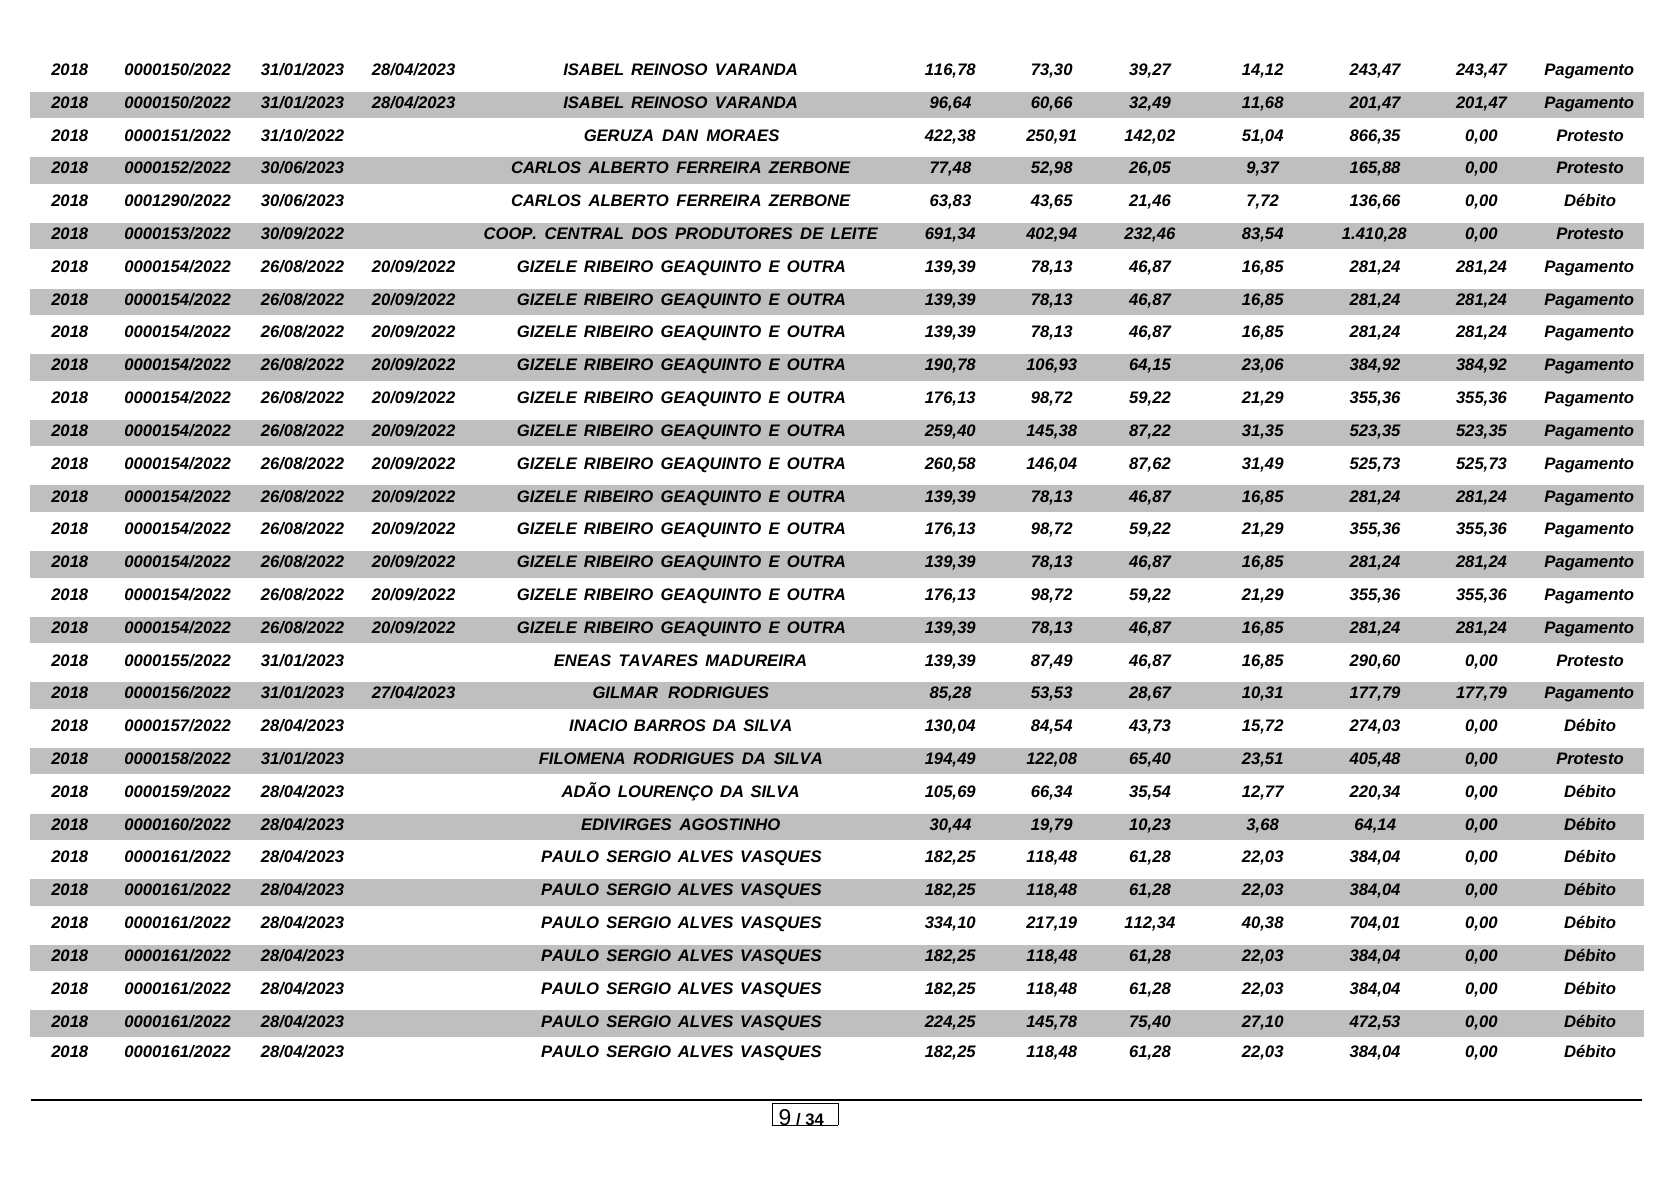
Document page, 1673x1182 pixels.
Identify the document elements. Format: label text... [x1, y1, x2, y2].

table_cell 20/09/2022 [358, 551, 469, 578]
table_cell 32,49 [1101, 92, 1209, 118]
table_cell 20/09/2022 [358, 617, 469, 643]
table_cell 30,44 [902, 814, 1001, 840]
table_cell GIZELE RIBEIRO GEAQUINTO E OUTRA [469, 446, 902, 485]
table_cell 23,51 [1209, 748, 1313, 774]
table_cell 0000160/2022 [105, 814, 245, 840]
table_header 73,30 [1001, 60, 1101, 92]
table_cell 64,14 [1313, 814, 1432, 840]
table_cell 0000154/2022 [105, 485, 245, 512]
table_cell 422,38 [902, 118, 1001, 157]
table_cell Protesto [1524, 157, 1644, 184]
table_header 2018 [30, 60, 105, 92]
table_cell GIZELE RIBEIRO GEAQUINTO E OUTRA [469, 420, 902, 446]
table_cell 26/08/2022 [245, 420, 358, 446]
table_header 14,12 [1209, 60, 1313, 92]
table_cell 26/08/2022 [245, 551, 358, 578]
table_cell [358, 643, 469, 682]
table_header 116,78 [902, 60, 1001, 92]
table_cell 355,36 [1313, 381, 1432, 420]
table_cell [358, 906, 469, 945]
table_cell 2018 [30, 945, 105, 971]
table_cell Pagamento [1524, 617, 1644, 643]
table_cell [358, 118, 469, 157]
table_cell 22,03 [1209, 971, 1313, 1010]
table_cell Pagamento [1524, 485, 1644, 512]
table_cell 260,58 [902, 446, 1001, 485]
table_cell 384,04 [1313, 879, 1432, 906]
table_cell GIZELE RIBEIRO GEAQUINTO E OUTRA [469, 485, 902, 512]
table_cell 0000154/2022 [105, 381, 245, 420]
table_cell 866,35 [1313, 118, 1432, 157]
table_cell 26/08/2022 [245, 446, 358, 485]
table_cell 7,72 [1209, 184, 1313, 223]
table_cell 250,91 [1001, 118, 1101, 157]
table_cell 0000161/2022 [105, 906, 245, 945]
table_cell 0000154/2022 [105, 420, 245, 446]
table_cell 98,72 [1001, 381, 1101, 420]
table_cell 281,24 [1313, 551, 1432, 578]
table_cell GIZELE RIBEIRO GEAQUINTO E OUTRA [469, 578, 902, 617]
table_cell GIZELE RIBEIRO GEAQUINTO E OUTRA [469, 512, 902, 551]
table_cell 20/09/2022 [358, 315, 469, 354]
table_cell 0000161/2022 [105, 1010, 245, 1037]
table_cell 2018 [30, 381, 105, 420]
table_cell [358, 223, 469, 249]
table_cell 118,48 [1001, 945, 1101, 971]
table_cell 9,37 [1209, 157, 1313, 184]
table_cell 0000161/2022 [105, 971, 245, 1010]
table_cell Pagamento [1524, 381, 1644, 420]
table_cell ENEAS TAVARES MADUREIRA [469, 643, 902, 682]
table_cell 0001290/2022 [105, 184, 245, 223]
table_cell 66,34 [1001, 775, 1101, 813]
table_cell PAULO SERGIO ALVES VASQUES [469, 1037, 902, 1063]
table_cell Débito [1524, 1037, 1644, 1063]
table_cell 21,29 [1209, 512, 1313, 551]
table_cell 64,15 [1101, 354, 1209, 381]
table_cell INACIO BARROS DA SILVA [469, 709, 902, 748]
table_cell 87,62 [1101, 446, 1209, 485]
table_cell 2018 [30, 971, 105, 1010]
table_cell 130,04 [902, 709, 1001, 748]
table_cell 0000157/2022 [105, 709, 245, 748]
table_cell 176,13 [902, 578, 1001, 617]
table_cell 0000150/2022 [105, 92, 245, 118]
table_cell 46,87 [1101, 315, 1209, 354]
table_cell ADÃO LOURENÇO DA SILVA [469, 775, 902, 813]
table_cell 0,00 [1432, 971, 1524, 1010]
table_cell 31/01/2023 [245, 748, 358, 774]
table_cell 2018 [30, 1037, 105, 1063]
table_cell Pagamento [1524, 92, 1644, 118]
table_cell Pagamento [1524, 315, 1644, 354]
table_cell 384,04 [1313, 971, 1432, 1010]
table_header 31/01/2023 [245, 60, 358, 92]
table_cell 2018 [30, 250, 105, 288]
table_cell PAULO SERGIO ALVES VASQUES [469, 945, 902, 971]
table_cell 21,46 [1101, 184, 1209, 223]
table_cell Protesto [1524, 748, 1644, 774]
table_cell 0,00 [1432, 748, 1524, 774]
table_cell PAULO SERGIO ALVES VASQUES [469, 840, 902, 879]
table_cell 165,88 [1313, 157, 1432, 184]
table_cell 28/04/2023 [245, 1010, 358, 1037]
table_cell 220,34 [1313, 775, 1432, 813]
table_cell 201,47 [1313, 92, 1432, 118]
table_cell 122,08 [1001, 748, 1101, 774]
table_cell 26/08/2022 [245, 381, 358, 420]
table_cell 2018 [30, 709, 105, 748]
table_cell 355,36 [1313, 512, 1432, 551]
table_cell 19,79 [1001, 814, 1101, 840]
table_cell 2018 [30, 118, 105, 157]
table_cell 2018 [30, 814, 105, 840]
table_cell 28/04/2023 [245, 775, 358, 813]
table_cell 31/01/2023 [245, 643, 358, 682]
table_cell 2018 [30, 748, 105, 774]
table_cell 118,48 [1001, 840, 1101, 879]
table_cell 0,00 [1432, 709, 1524, 748]
table_cell 0000161/2022 [105, 1037, 245, 1063]
table_cell 26/08/2022 [245, 354, 358, 381]
table_cell 691,34 [902, 223, 1001, 249]
table_cell 0,00 [1432, 1037, 1524, 1063]
table_cell PAULO SERGIO ALVES VASQUES [469, 971, 902, 1010]
table_cell 182,25 [902, 879, 1001, 906]
table_cell 16,85 [1209, 643, 1313, 682]
table_cell 78,13 [1001, 485, 1101, 512]
table_cell 26/08/2022 [245, 250, 358, 288]
table_cell 384,92 [1432, 354, 1524, 381]
table_cell 139,39 [902, 289, 1001, 315]
table_cell 405,48 [1313, 748, 1432, 774]
table_header 243,47 [1432, 60, 1524, 92]
table_cell 27,10 [1209, 1010, 1313, 1037]
table_cell 281,24 [1432, 617, 1524, 643]
table_cell 61,28 [1101, 1037, 1209, 1063]
table_cell Débito [1524, 775, 1644, 813]
table_cell Pagamento [1524, 512, 1644, 551]
table_cell 2018 [30, 420, 105, 446]
table_cell FILOMENA RODRIGUES DA SILVA [469, 748, 902, 774]
table_cell 176,13 [902, 381, 1001, 420]
table_cell 232,46 [1101, 223, 1209, 249]
table_cell 2018 [30, 643, 105, 682]
table_cell 0000158/2022 [105, 748, 245, 774]
table_cell 16,85 [1209, 617, 1313, 643]
table_cell 0000161/2022 [105, 945, 245, 971]
table_cell PAULO SERGIO ALVES VASQUES [469, 1010, 902, 1037]
table_cell 61,28 [1101, 971, 1209, 1010]
table_cell 26/08/2022 [245, 485, 358, 512]
table_cell 0,00 [1432, 223, 1524, 249]
table_cell 53,53 [1001, 682, 1101, 709]
table_cell 355,36 [1432, 381, 1524, 420]
table_cell 2018 [30, 289, 105, 315]
table_cell 118,48 [1001, 879, 1101, 906]
table_cell 182,25 [902, 1037, 1001, 1063]
table_cell Pagamento [1524, 578, 1644, 617]
table_cell 87,49 [1001, 643, 1101, 682]
table_cell 20/09/2022 [358, 578, 469, 617]
table_cell 259,40 [902, 420, 1001, 446]
table_cell 525,73 [1313, 446, 1432, 485]
table_cell EDIVIRGES AGOSTINHO [469, 814, 902, 840]
table_cell 0,00 [1432, 184, 1524, 223]
table_cell 281,24 [1432, 315, 1524, 354]
table_cell 146,04 [1001, 446, 1101, 485]
table_cell Débito [1524, 1010, 1644, 1037]
table_cell 20/09/2022 [358, 354, 469, 381]
table_cell 0,00 [1432, 775, 1524, 813]
table_cell COOP. CENTRAL DOS PRODUTORES DE LEITE [469, 223, 902, 249]
table_cell 281,24 [1432, 551, 1524, 578]
table_header ISABEL REINOSO VARANDA [469, 60, 902, 92]
table_cell 2018 [30, 446, 105, 485]
table_cell 0000154/2022 [105, 578, 245, 617]
table_cell 355,36 [1432, 512, 1524, 551]
table_cell [358, 814, 469, 840]
table_cell 10,31 [1209, 682, 1313, 709]
table_cell 20/09/2022 [358, 446, 469, 485]
table_cell 139,39 [902, 485, 1001, 512]
table_cell 43,65 [1001, 184, 1101, 223]
table_cell 118,48 [1001, 971, 1101, 1010]
table_cell 11,68 [1209, 92, 1313, 118]
table_cell 355,36 [1313, 578, 1432, 617]
table_cell 0000154/2022 [105, 289, 245, 315]
table_cell 26/08/2022 [245, 578, 358, 617]
table_cell 384,92 [1313, 354, 1432, 381]
table_cell 525,73 [1432, 446, 1524, 485]
table_cell 2018 [30, 551, 105, 578]
table_cell 2018 [30, 617, 105, 643]
table_cell [358, 748, 469, 774]
table_cell 0,00 [1432, 879, 1524, 906]
table_cell 0000156/2022 [105, 682, 245, 709]
table_cell 31/10/2022 [245, 118, 358, 157]
table_cell 0000154/2022 [105, 512, 245, 551]
table_cell GIZELE RIBEIRO GEAQUINTO E OUTRA [469, 551, 902, 578]
table_cell 704,01 [1313, 906, 1432, 945]
table_cell 2018 [30, 879, 105, 906]
table_cell 0000161/2022 [105, 879, 245, 906]
table_cell 2018 [30, 485, 105, 512]
table_cell Pagamento [1524, 446, 1644, 485]
table_cell [358, 840, 469, 879]
table_cell Protesto [1524, 643, 1644, 682]
table_cell 139,39 [902, 643, 1001, 682]
table_cell 0000154/2022 [105, 551, 245, 578]
table_cell 10,23 [1101, 814, 1209, 840]
table_cell 0000161/2022 [105, 840, 245, 879]
table_cell 78,13 [1001, 315, 1101, 354]
table_cell 78,13 [1001, 250, 1101, 288]
table_cell Débito [1524, 879, 1644, 906]
table_cell 30/06/2023 [245, 184, 358, 223]
table_cell 98,72 [1001, 512, 1101, 551]
table_cell 201,47 [1432, 92, 1524, 118]
table_header 243,47 [1313, 60, 1432, 92]
table_cell [358, 775, 469, 813]
table_cell 334,10 [902, 906, 1001, 945]
table_cell Débito [1524, 840, 1644, 879]
table_cell 16,85 [1209, 289, 1313, 315]
table_cell 136,66 [1313, 184, 1432, 223]
table_cell 182,25 [902, 840, 1001, 879]
table_cell 12,77 [1209, 775, 1313, 813]
table_cell 28/04/2023 [245, 945, 358, 971]
table_cell 28/04/2023 [245, 879, 358, 906]
table_cell 177,79 [1313, 682, 1432, 709]
table_cell Protesto [1524, 223, 1644, 249]
table_cell 0000155/2022 [105, 643, 245, 682]
table_cell 28/04/2023 [245, 1037, 358, 1063]
table_cell 59,22 [1101, 578, 1209, 617]
table_cell 139,39 [902, 250, 1001, 288]
table_cell 384,04 [1313, 840, 1432, 879]
table_cell 84,54 [1001, 709, 1101, 748]
table_cell 21,29 [1209, 578, 1313, 617]
table_cell 281,24 [1313, 315, 1432, 354]
table_cell 26/08/2022 [245, 315, 358, 354]
table_cell 281,24 [1313, 289, 1432, 315]
table_cell 46,87 [1101, 617, 1209, 643]
table_cell GIZELE RIBEIRO GEAQUINTO E OUTRA [469, 289, 902, 315]
table_cell 2018 [30, 354, 105, 381]
table_cell 384,04 [1313, 1037, 1432, 1063]
table_cell 2018 [30, 775, 105, 813]
table_cell Débito [1524, 945, 1644, 971]
table_cell Pagamento [1524, 289, 1644, 315]
table_cell 0,00 [1432, 643, 1524, 682]
table_cell 274,03 [1313, 709, 1432, 748]
table_cell 16,85 [1209, 485, 1313, 512]
table_cell 176,13 [902, 512, 1001, 551]
table_cell CARLOS ALBERTO FERREIRA ZERBONE [469, 157, 902, 184]
table_cell 26/08/2022 [245, 289, 358, 315]
table_cell 2018 [30, 223, 105, 249]
table_cell Pagamento [1524, 682, 1644, 709]
table_cell 106,93 [1001, 354, 1101, 381]
table_cell 0,00 [1432, 840, 1524, 879]
table_cell 112,34 [1101, 906, 1209, 945]
table_cell 26/08/2022 [245, 617, 358, 643]
table_cell 281,24 [1313, 485, 1432, 512]
table_cell GERUZA DAN MORAES [469, 118, 902, 157]
table_cell 145,78 [1001, 1010, 1101, 1037]
table_cell 105,69 [902, 775, 1001, 813]
table_cell [358, 709, 469, 748]
table_cell 402,94 [1001, 223, 1101, 249]
table_cell Protesto [1524, 118, 1644, 157]
table_header Pagamento [1524, 60, 1644, 92]
table_cell 20/09/2022 [358, 250, 469, 288]
table_cell 22,03 [1209, 879, 1313, 906]
table_cell 2018 [30, 512, 105, 551]
table_cell 28,67 [1101, 682, 1209, 709]
table_cell 194,49 [902, 748, 1001, 774]
table_cell 23,06 [1209, 354, 1313, 381]
table_cell 98,72 [1001, 578, 1101, 617]
table_cell 1.410,28 [1313, 223, 1432, 249]
table_cell 87,22 [1101, 420, 1209, 446]
table_cell [358, 184, 469, 223]
table_cell 281,24 [1432, 289, 1524, 315]
table_cell Débito [1524, 814, 1644, 840]
table_cell 0000151/2022 [105, 118, 245, 157]
table_cell CARLOS ALBERTO FERREIRA ZERBONE [469, 184, 902, 223]
table_cell Pagamento [1524, 420, 1644, 446]
table_cell 0000154/2022 [105, 354, 245, 381]
table_cell 118,48 [1001, 1037, 1101, 1063]
table_cell 30/06/2023 [245, 157, 358, 184]
table_cell Débito [1524, 709, 1644, 748]
table_cell 96,64 [902, 92, 1001, 118]
table_cell 355,36 [1432, 578, 1524, 617]
table_header 39,27 [1101, 60, 1209, 92]
table_cell 472,53 [1313, 1010, 1432, 1037]
table_cell 20/09/2022 [358, 289, 469, 315]
table_cell 61,28 [1101, 840, 1209, 879]
table_cell GIZELE RIBEIRO GEAQUINTO E OUTRA [469, 617, 902, 643]
table_cell Pagamento [1524, 354, 1644, 381]
table_cell 46,87 [1101, 485, 1209, 512]
table_cell 27/04/2023 [358, 682, 469, 709]
table_cell 0000154/2022 [105, 446, 245, 485]
table_cell [358, 945, 469, 971]
table_cell 2018 [30, 840, 105, 879]
table_cell 46,87 [1101, 551, 1209, 578]
table_cell 0,00 [1432, 814, 1524, 840]
table_cell 523,35 [1313, 420, 1432, 446]
table_cell GILMAR RODRIGUES [469, 682, 902, 709]
table_cell 20/09/2022 [358, 485, 469, 512]
table_cell 0000153/2022 [105, 223, 245, 249]
table_cell 43,73 [1101, 709, 1209, 748]
table_cell 28/04/2023 [245, 814, 358, 840]
table_cell 0,00 [1432, 945, 1524, 971]
table_cell 22,03 [1209, 945, 1313, 971]
table_cell 60,66 [1001, 92, 1101, 118]
table_cell 83,54 [1209, 223, 1313, 249]
table_cell 139,39 [902, 617, 1001, 643]
table_cell 52,98 [1001, 157, 1101, 184]
table_cell 26/08/2022 [245, 512, 358, 551]
table_cell 281,24 [1313, 250, 1432, 288]
table_cell 77,48 [902, 157, 1001, 184]
table_cell 2018 [30, 578, 105, 617]
table_cell GIZELE RIBEIRO GEAQUINTO E OUTRA [469, 381, 902, 420]
table_cell 182,25 [902, 945, 1001, 971]
table_cell 78,13 [1001, 289, 1101, 315]
table_cell Débito [1524, 184, 1644, 223]
table_cell 0000154/2022 [105, 315, 245, 354]
table_cell 78,13 [1001, 617, 1101, 643]
table_cell 281,24 [1432, 485, 1524, 512]
table_cell 281,24 [1313, 617, 1432, 643]
table_cell 22,03 [1209, 1037, 1313, 1063]
table_cell 16,85 [1209, 315, 1313, 354]
table_cell GIZELE RIBEIRO GEAQUINTO E OUTRA [469, 354, 902, 381]
table_cell 0000152/2022 [105, 157, 245, 184]
table_cell 51,04 [1209, 118, 1313, 157]
table_cell [358, 879, 469, 906]
table_cell ISABEL REINOSO VARANDA [469, 92, 902, 118]
table_cell PAULO SERGIO ALVES VASQUES [469, 879, 902, 906]
table_cell 31,35 [1209, 420, 1313, 446]
table_cell 28/04/2023 [245, 906, 358, 945]
table_cell 46,87 [1101, 250, 1209, 288]
table_cell 0,00 [1432, 1010, 1524, 1037]
table_cell 20/09/2022 [358, 420, 469, 446]
table_cell 217,19 [1001, 906, 1101, 945]
table_cell 35,54 [1101, 775, 1209, 813]
table_cell [358, 1037, 469, 1063]
table_cell 28/04/2023 [245, 709, 358, 748]
table_cell 16,85 [1209, 250, 1313, 288]
table_cell 61,28 [1101, 879, 1209, 906]
table_cell 281,24 [1432, 250, 1524, 288]
table_cell 31/01/2023 [245, 682, 358, 709]
table_cell 0000154/2022 [105, 617, 245, 643]
table_cell 384,04 [1313, 945, 1432, 971]
table_cell 78,13 [1001, 551, 1101, 578]
table_cell PAULO SERGIO ALVES VASQUES [469, 906, 902, 945]
table_cell Débito [1524, 971, 1644, 1010]
table_cell 30/09/2022 [245, 223, 358, 249]
table_cell 65,40 [1101, 748, 1209, 774]
table_cell 28/04/2023 [245, 971, 358, 1010]
table_cell 0,00 [1432, 118, 1524, 157]
table_cell 85,28 [902, 682, 1001, 709]
table_cell 3,68 [1209, 814, 1313, 840]
table_cell 46,87 [1101, 643, 1209, 682]
table_cell 2018 [30, 157, 105, 184]
table_cell 46,87 [1101, 289, 1209, 315]
table_cell GIZELE RIBEIRO GEAQUINTO E OUTRA [469, 250, 902, 288]
table_cell 26,05 [1101, 157, 1209, 184]
table_cell 177,79 [1432, 682, 1524, 709]
table_cell 15,72 [1209, 709, 1313, 748]
table_cell 31,49 [1209, 446, 1313, 485]
table_cell 28/04/2023 [245, 840, 358, 879]
table_cell 63,83 [902, 184, 1001, 223]
table_cell 139,39 [902, 315, 1001, 354]
table_cell 0,00 [1432, 157, 1524, 184]
table_cell [358, 1010, 469, 1037]
table_cell Pagamento [1524, 551, 1644, 578]
table_cell 2018 [30, 1010, 105, 1037]
table_cell 523,35 [1432, 420, 1524, 446]
table_cell 139,39 [902, 551, 1001, 578]
table_cell 61,28 [1101, 945, 1209, 971]
table_cell 2018 [30, 682, 105, 709]
table_cell [358, 971, 469, 1010]
table_cell 2018 [30, 184, 105, 223]
table_cell 22,03 [1209, 840, 1313, 879]
table_cell 190,78 [902, 354, 1001, 381]
table_cell 2018 [30, 906, 105, 945]
table_cell 21,29 [1209, 381, 1313, 420]
table_cell 20/09/2022 [358, 381, 469, 420]
table_cell 20/09/2022 [358, 512, 469, 551]
table_cell 0,00 [1432, 906, 1524, 945]
table_cell 2018 [30, 315, 105, 354]
table_cell GIZELE RIBEIRO GEAQUINTO E OUTRA [469, 315, 902, 354]
table_cell 224,25 [902, 1010, 1001, 1037]
table_cell 75,40 [1101, 1010, 1209, 1037]
table_cell 59,22 [1101, 381, 1209, 420]
table_cell 290,60 [1313, 643, 1432, 682]
table_cell 142,02 [1101, 118, 1209, 157]
table_cell 31/01/2023 [245, 92, 358, 118]
table_cell 16,85 [1209, 551, 1313, 578]
table_cell 59,22 [1101, 512, 1209, 551]
table_header 0000150/2022 [105, 60, 245, 92]
table_cell [358, 157, 469, 184]
table_cell 182,25 [902, 971, 1001, 1010]
table_cell 0000154/2022 [105, 250, 245, 288]
table_cell Débito [1524, 906, 1644, 945]
table_cell 28/04/2023 [358, 92, 469, 118]
table_cell Pagamento [1524, 250, 1644, 288]
table_header 28/04/2023 [358, 60, 469, 92]
table_cell 40,38 [1209, 906, 1313, 945]
table_cell 0000159/2022 [105, 775, 245, 813]
table_cell 2018 [30, 92, 105, 118]
table_cell 145,38 [1001, 420, 1101, 446]
